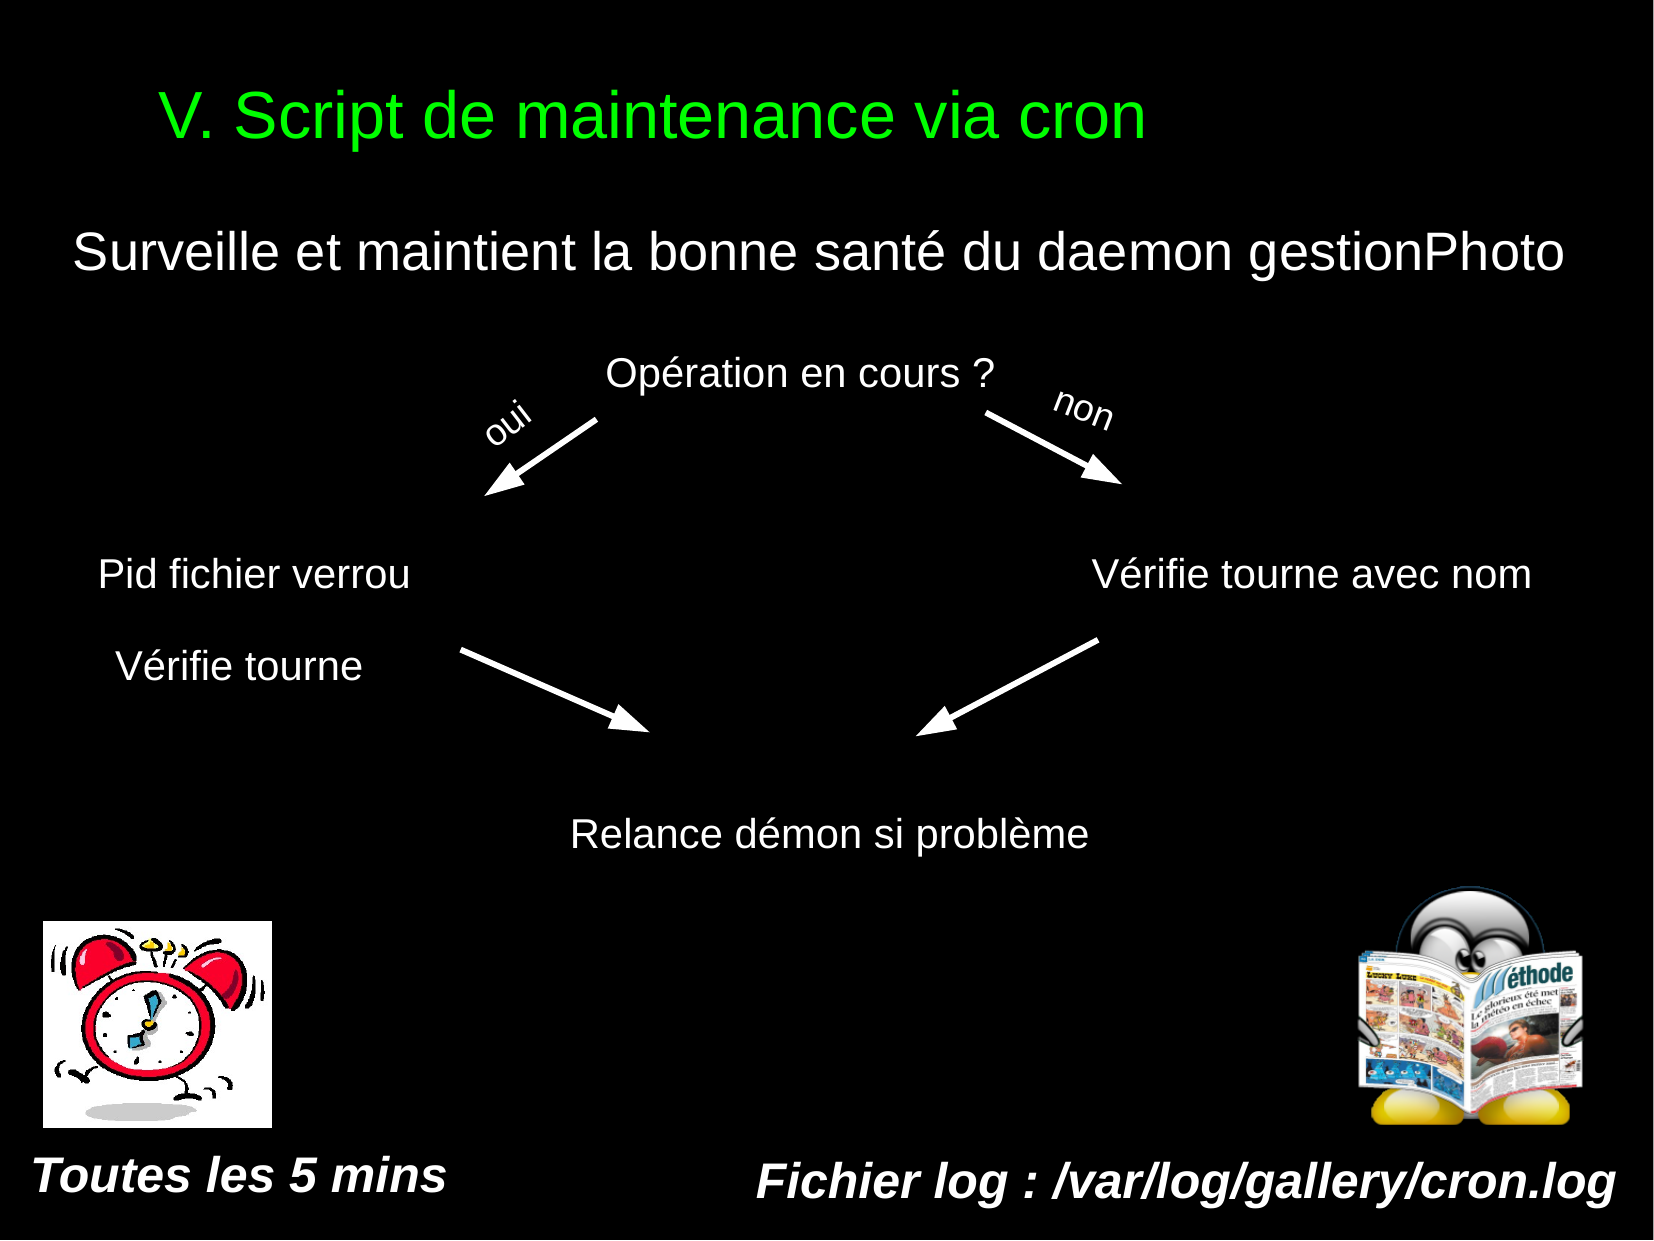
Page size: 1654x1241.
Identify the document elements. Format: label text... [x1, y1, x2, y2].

text_box Fichier log : /var/log/gallery/cron.log [741, 1145, 1633, 1217]
picture [43, 921, 272, 1128]
picture [1334, 885, 1607, 1145]
text_box Pid fichier verrou [82, 543, 426, 605]
text_box Surveille et maintient la bonne santé du daemon gestionPhoto [58, 214, 1583, 290]
text_box oui [457, 377, 556, 471]
text_box Vérifie tourne [100, 635, 379, 697]
text_box non [1031, 365, 1138, 452]
text_box Vérifie tourne avec nom [1076, 543, 1548, 605]
text_box V. Script de maintenance via cron [143, 70, 1167, 161]
text_box Opération en cours ? [590, 342, 1011, 404]
text_box Relance démon si problème [555, 803, 1106, 865]
text_box Toutes les 5 mins [15, 1139, 463, 1211]
